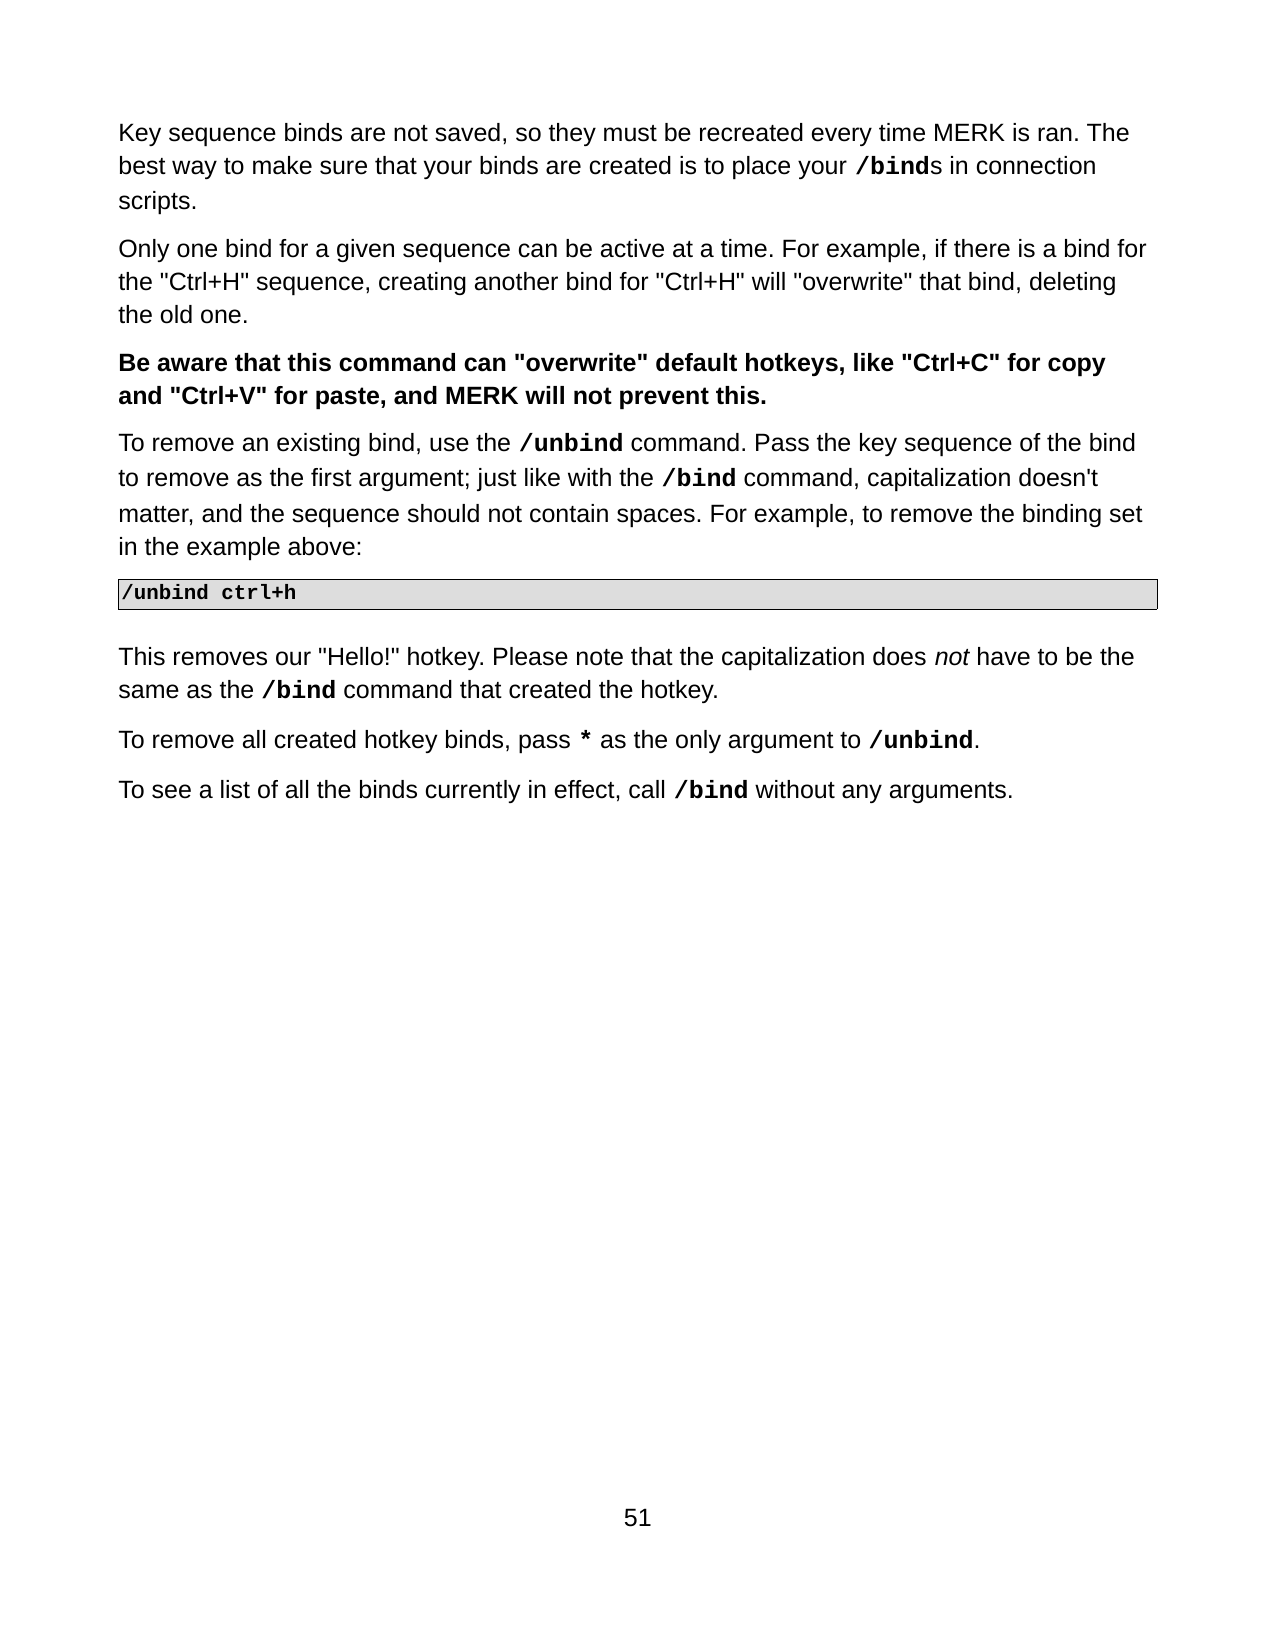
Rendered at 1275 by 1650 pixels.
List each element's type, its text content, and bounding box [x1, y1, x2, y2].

text To remove an existing bind, use the /unbind command. Pass the key sequence of the bind to remove as the first argument; just like with the /bind command, capitalization doesn't matter, and the sequence should not contain spaces. For example, to remove the binding set in the example above: [118, 428, 1157, 560]
text Only one bind for a given sequence can be active at a time. For example, if there is a bind for the "Ctrl+H" sequence, creating another bind for "Ctrl+H" will "overwrite" that bind, deleting the old one. [118, 234, 1157, 329]
text To see a list of all the binds currently in effect, call /bind without any arguments. [118, 775, 1157, 806]
table_header /unbind ctrl+h [119, 580, 1157, 609]
text To remove all created hotkey binds, pass * as the only argument to /unbind. [118, 725, 1157, 756]
text This removes our "Hello!" hotkey. Please note that the capitalization does not have to be the same as the /bind command that created the hotkey. [118, 610, 1157, 706]
text Be aware that this command can "overwrite" default hotkeys, like "Ctrl+C" for copy and "Ctrl+V" for paste, and MERK will not prevent this. [118, 348, 1157, 409]
text Key sequence binds are not saved, so they must be recreated every time MERK is ran. The best way to make sure that your binds are created is to place your /binds in connection scripts. [118, 118, 1157, 215]
